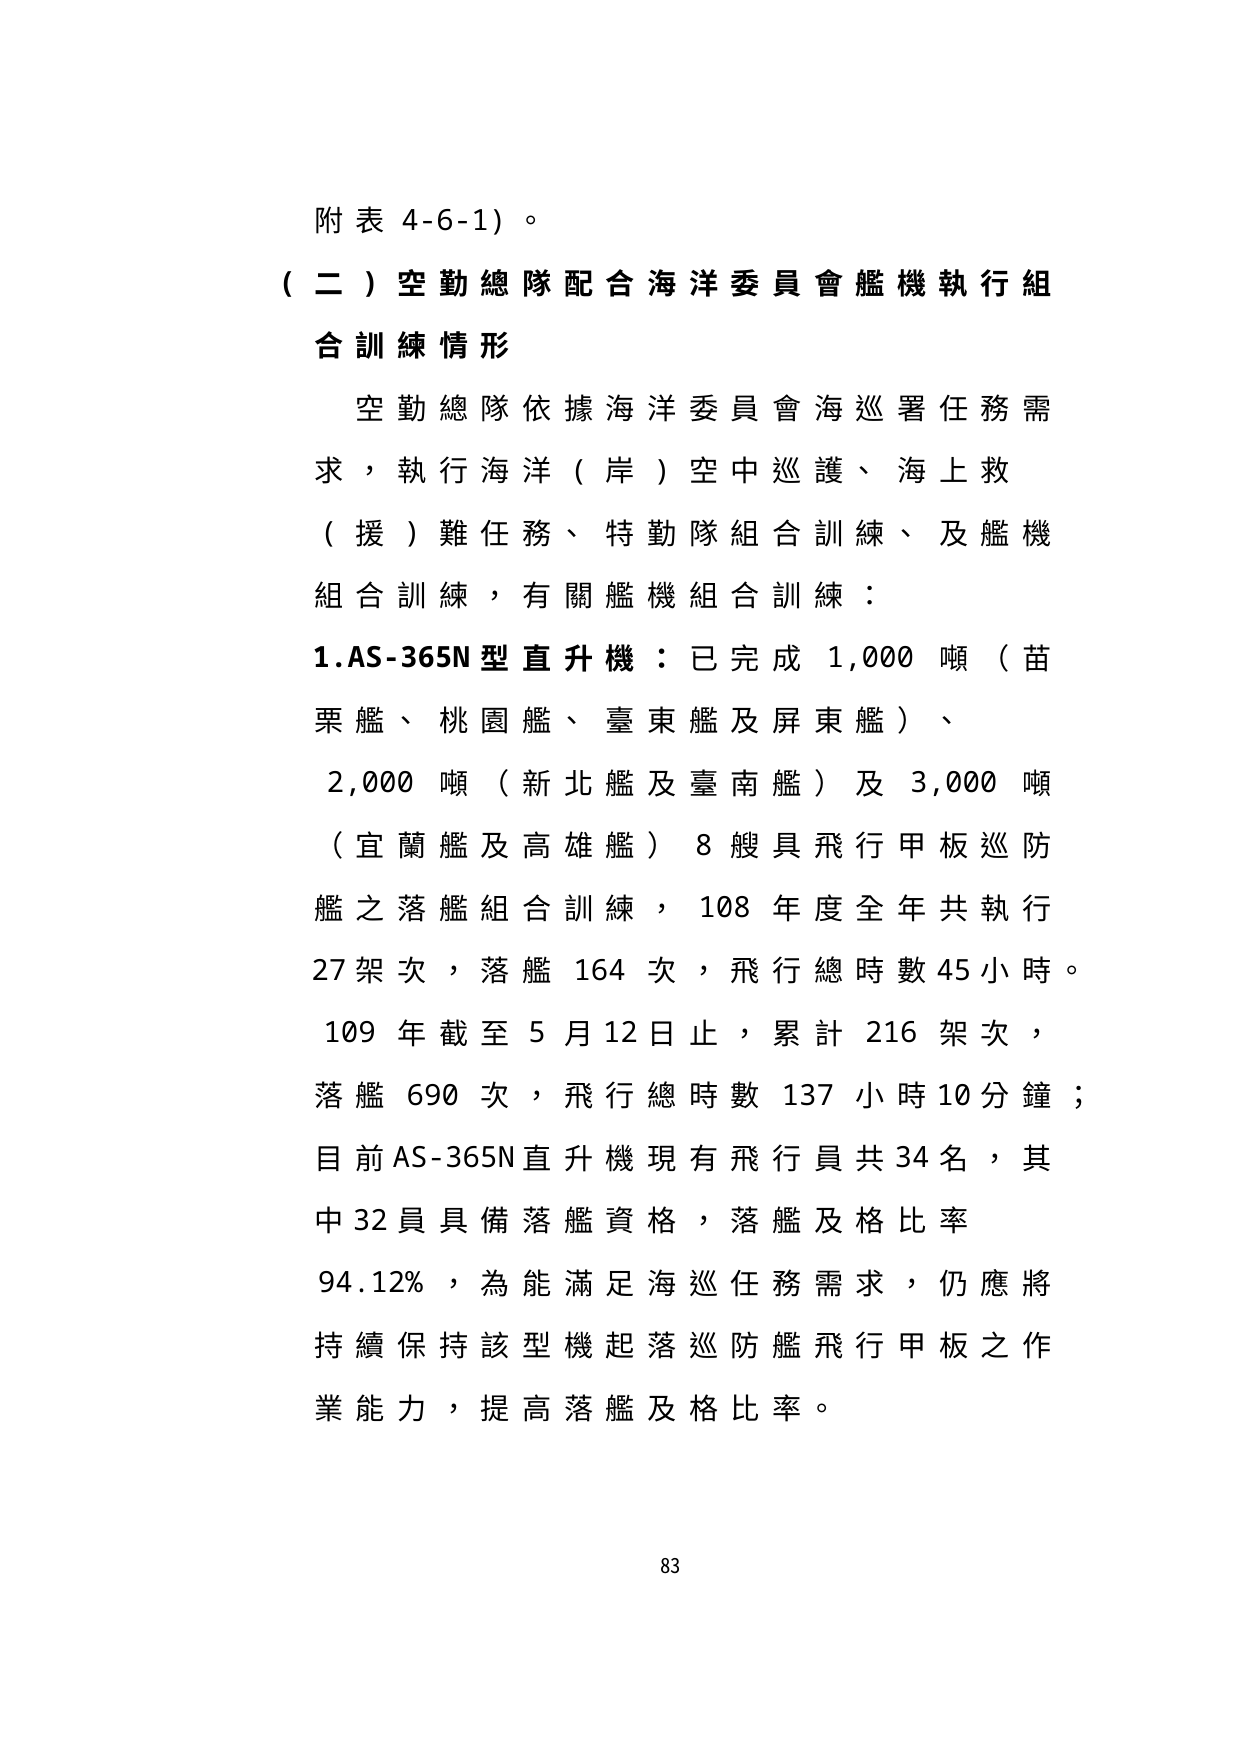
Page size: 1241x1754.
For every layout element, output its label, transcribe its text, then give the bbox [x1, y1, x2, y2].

text 附表4-6-1)。 [271, 177, 1058, 240]
text (二)空勤總隊配合海洋委員會艦機執行組合訓練情形 [242, 240, 1058, 365]
text 空勤總隊依據海洋委員會海巡署任務需求，執行海洋(岸)空中巡護、海上救(援)難任務、特勤隊組合訓練、及艦機組合訓練，有關艦機組合訓練： [271, 365, 1058, 615]
text 1.AS-365N型直升機：已完成1,000噸（苗栗艦、桃園艦、臺東艦及屏東艦）、2,000噸（新北艦及臺南艦）及3,000噸（宜蘭艦及高雄艦）8艘具飛行甲板巡防艦之落艦組合訓練，108年度全年共執行27架次，落艦164次，飛行總時數45小時。109年截至5月12日止，累計216架次，落艦690次，飛行總時數137小時10分鐘；目前AS-365N直升機現有飛行員共34名，其中32員具備落艦資格，落艦及格比率94.12%，為能滿足海巡任務需求，仍應將持續保持該型機起落巡防艦飛行甲板之作業能力，提高落艦及格比率。 [271, 615, 1058, 1427]
